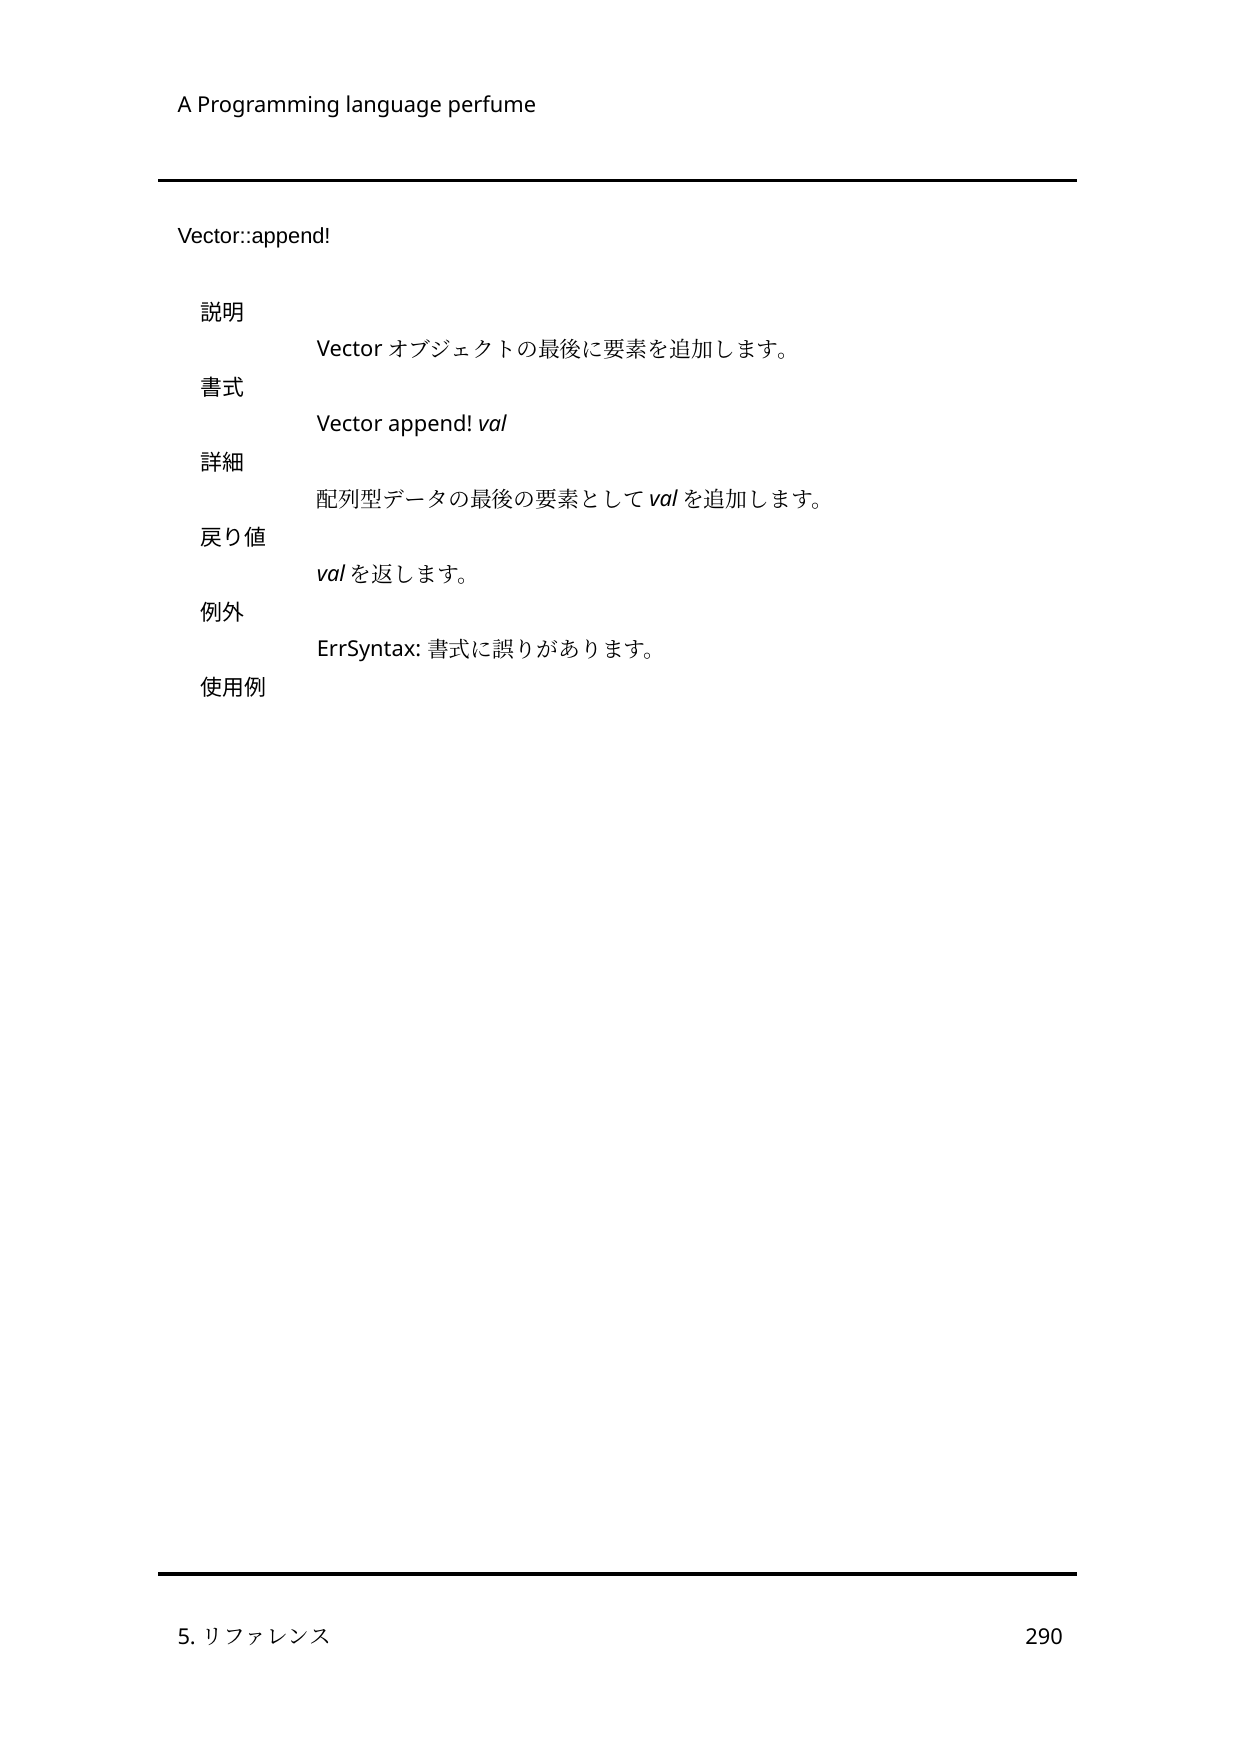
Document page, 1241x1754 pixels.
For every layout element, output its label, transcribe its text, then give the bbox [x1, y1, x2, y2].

table_cell [317, 667, 1063, 742]
table_cell 配列型データの最後の要素としてvalを追加します。 [317, 442, 1063, 517]
table_header 説明 [200, 292, 317, 367]
table_cell 詳細 [200, 442, 317, 517]
table_header Vectorオブジェクトの最後に要素を追加します。 [317, 292, 1063, 367]
table_cell 例外 [200, 592, 317, 667]
table_cell 戻り値 [200, 517, 317, 592]
table_cell 書式 [200, 367, 317, 442]
subtitle Vector::append! [177, 217, 1063, 254]
table_cell valを返します。 [317, 517, 1063, 592]
table_cell 使用例 [200, 667, 317, 742]
table_cell ErrSyntax: 書式に誤りがあります。 [317, 592, 1063, 667]
table_cell Vector append! val [317, 367, 1063, 442]
